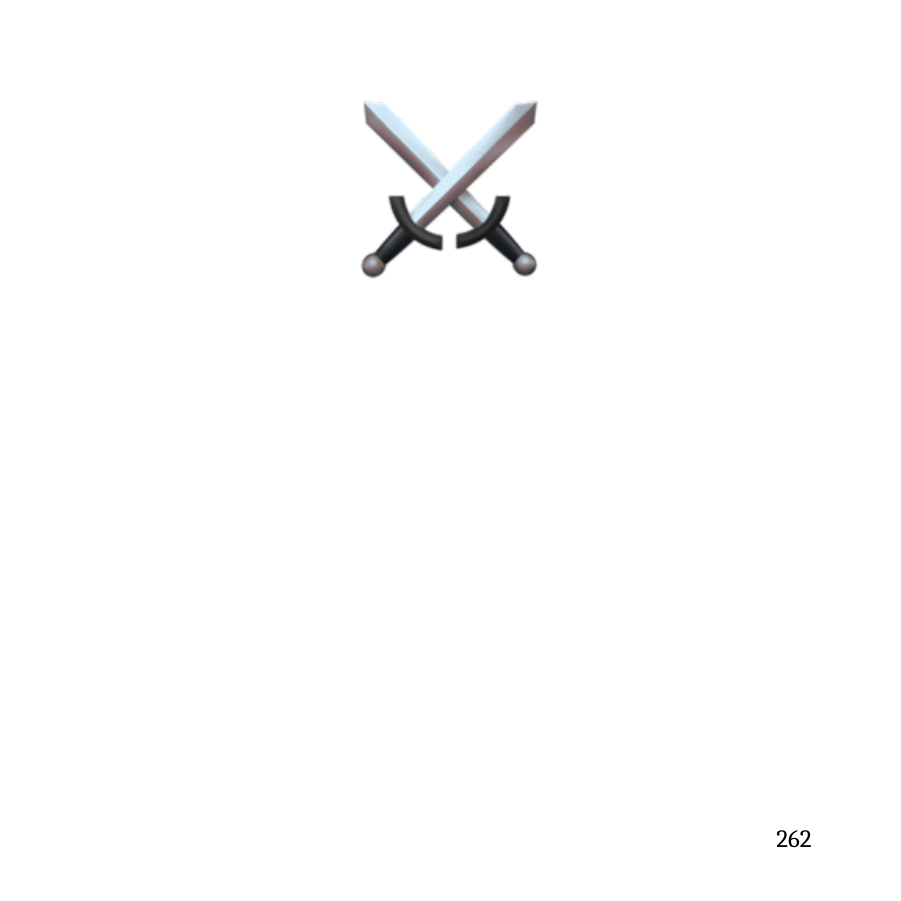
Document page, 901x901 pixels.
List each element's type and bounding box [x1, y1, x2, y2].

picture [356, 95, 544, 283]
